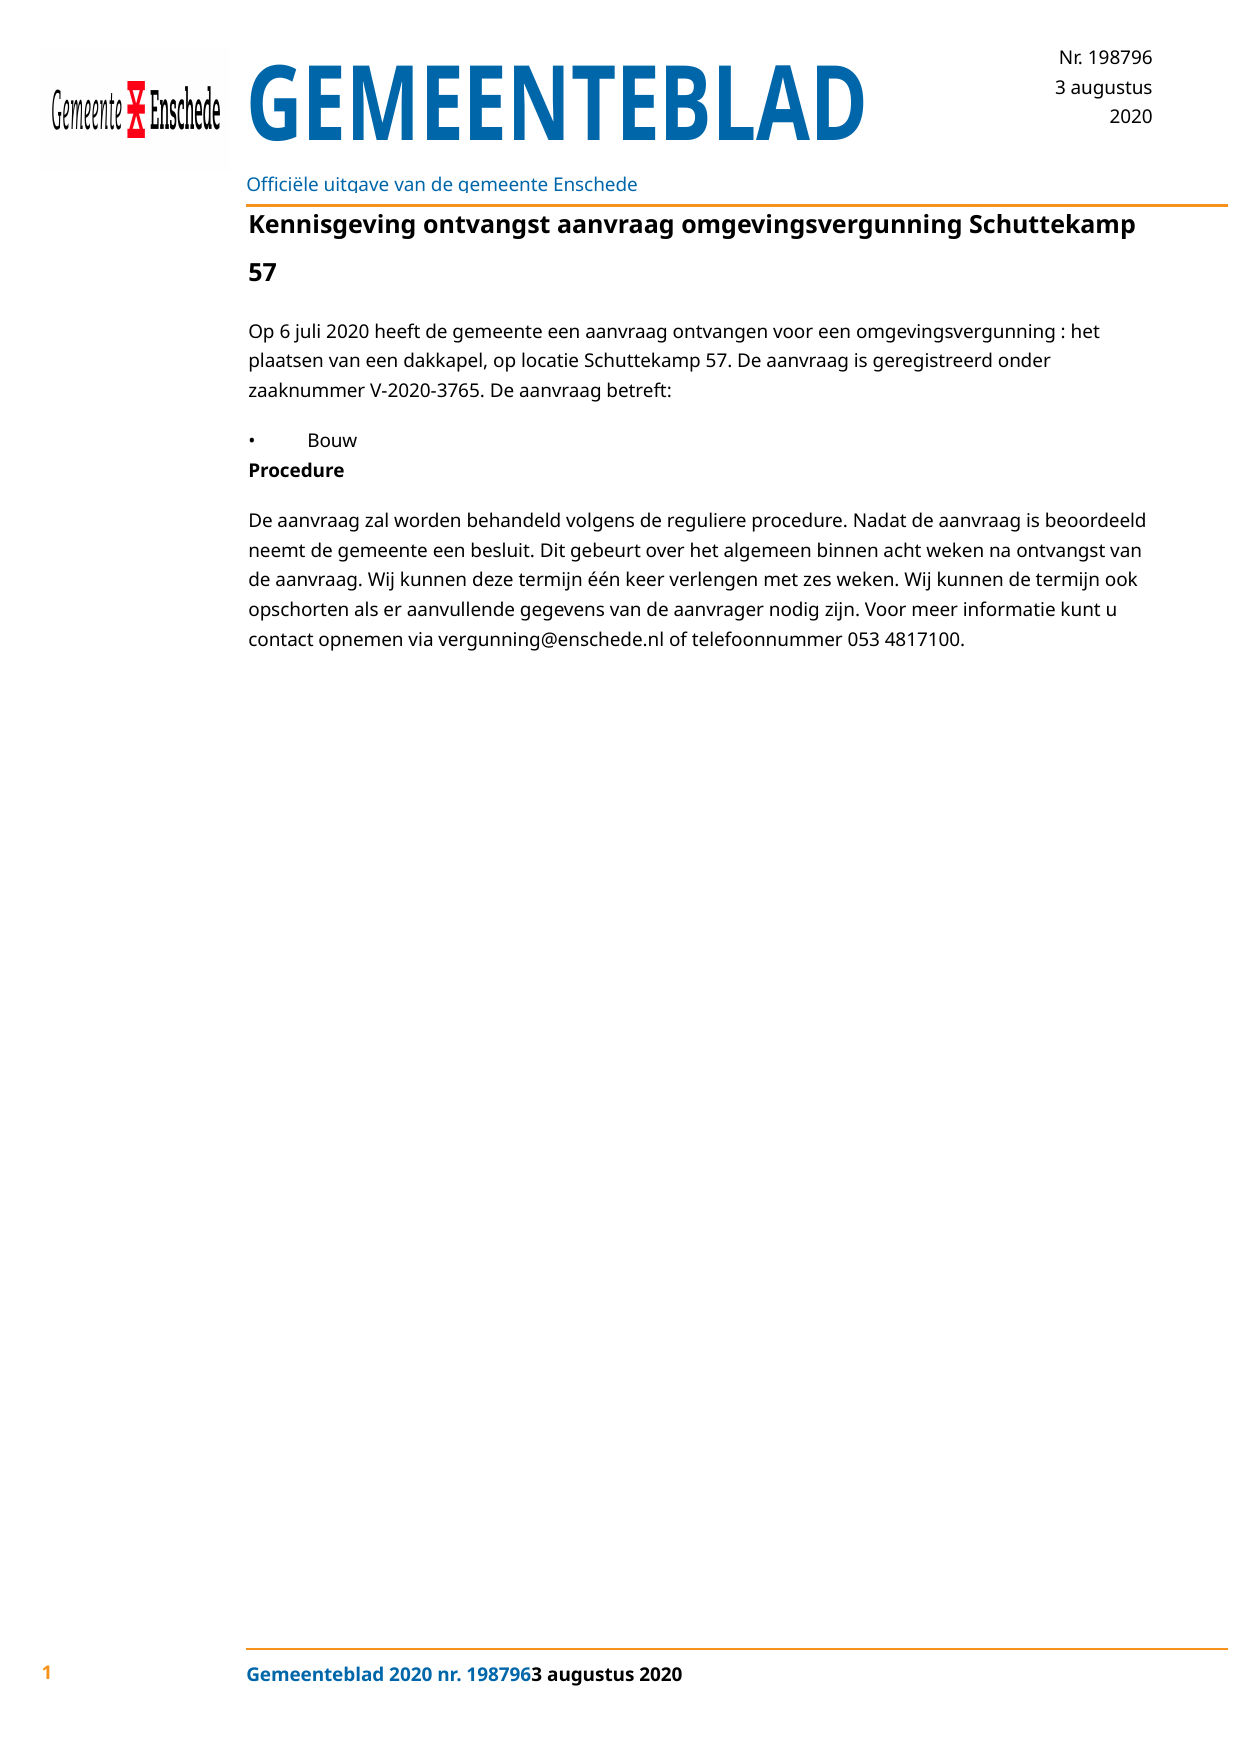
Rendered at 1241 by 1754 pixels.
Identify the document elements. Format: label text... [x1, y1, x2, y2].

picture [41, 47, 231, 172]
text De aanvraag zal worden behandeld volgens de reguliere procedure. Nadat de aanvraag is beoordeeld neemt de gemeente een besluit. Dit gebeurt over het algemeen binnen acht weken na ontvangst van de aanvraag. Wij kunnen deze termijn één keer verlengen met zes weken. Wij kunnen de termijn ook opschorten als er aanvullende gegevens van de aanvrager nodig zijn. Voor meer informatie kunt u contact opnemen via vergunning@enschede.nl of telefoonnummer 053 4817100. [248, 507, 1152, 652]
list Bouw [248, 427, 1152, 453]
text Procedure [248, 457, 1152, 483]
text Op 6 juli 2020 heeft de gemeente een aanvraag ontvangen voor een omgevingsvergunning : het plaatsen van een dakkapel, op locatie Schuttekamp 57. De aanvraag is geregistreerd onder zaaknummer V-2020-3765. De aanvraag betreft: [248, 318, 1152, 403]
text Kennisgeving ontvangst aanvraag omgevingsvergunning Schuttekamp 57 [248, 207, 1152, 288]
